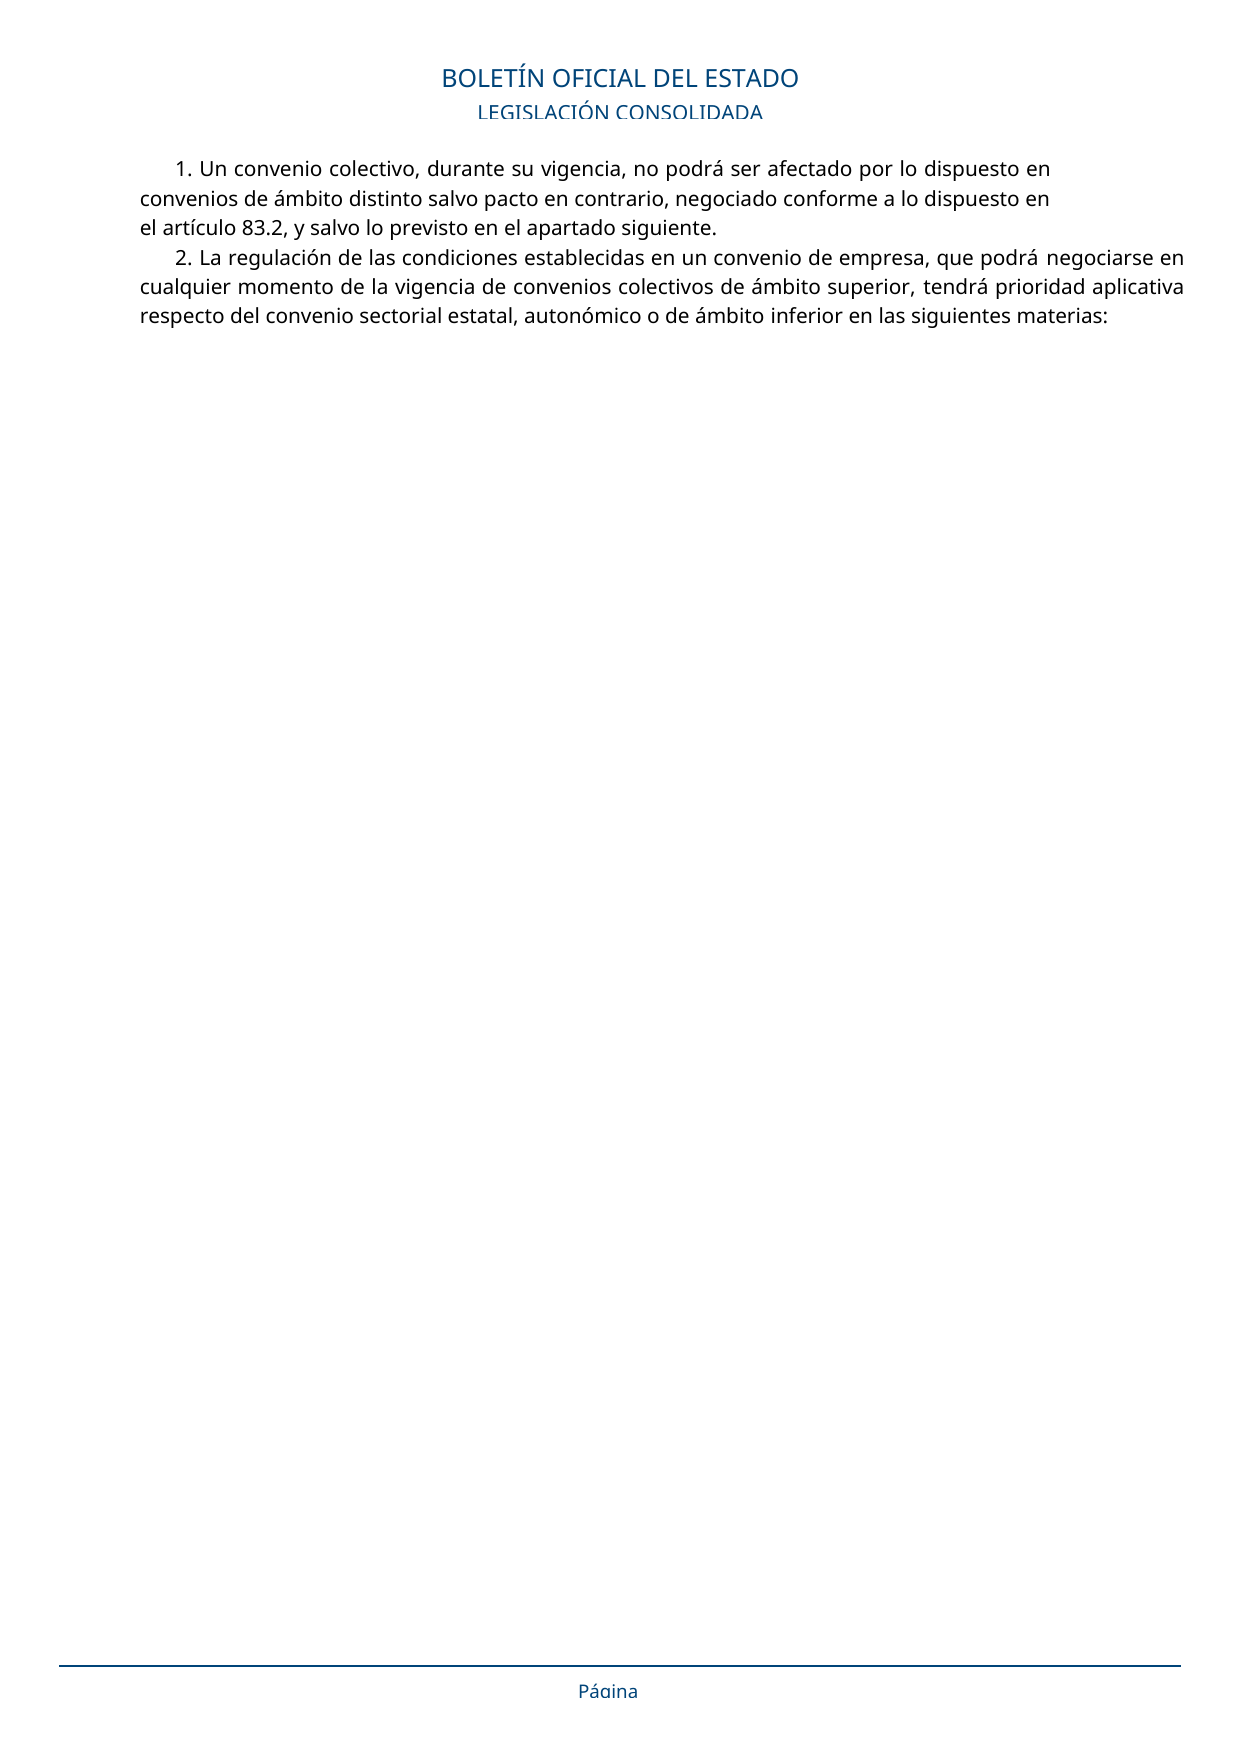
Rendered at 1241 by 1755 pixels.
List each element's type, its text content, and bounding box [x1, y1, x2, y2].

list La regulación de las condiciones establecidas en un convenio de empresa, que podrá negociarse en cualquier momento de la vigencia de convenios colectivos de ámbito superior, tendrá prioridad aplicativa respecto del convenio sectorial estatal, autonómico o de ámbito inferior en las siguientes materias: [139, 243, 1184, 329]
list Un convenio colectivo, durante su vigencia, no podrá ser afectado por lo dispuesto en convenios de ámbito distinto salvo pacto en contrario, negociado conforme a lo dispuesto en el artículo 83.2, y salvo lo previsto en el apartado siguiente. [139, 154, 1052, 241]
